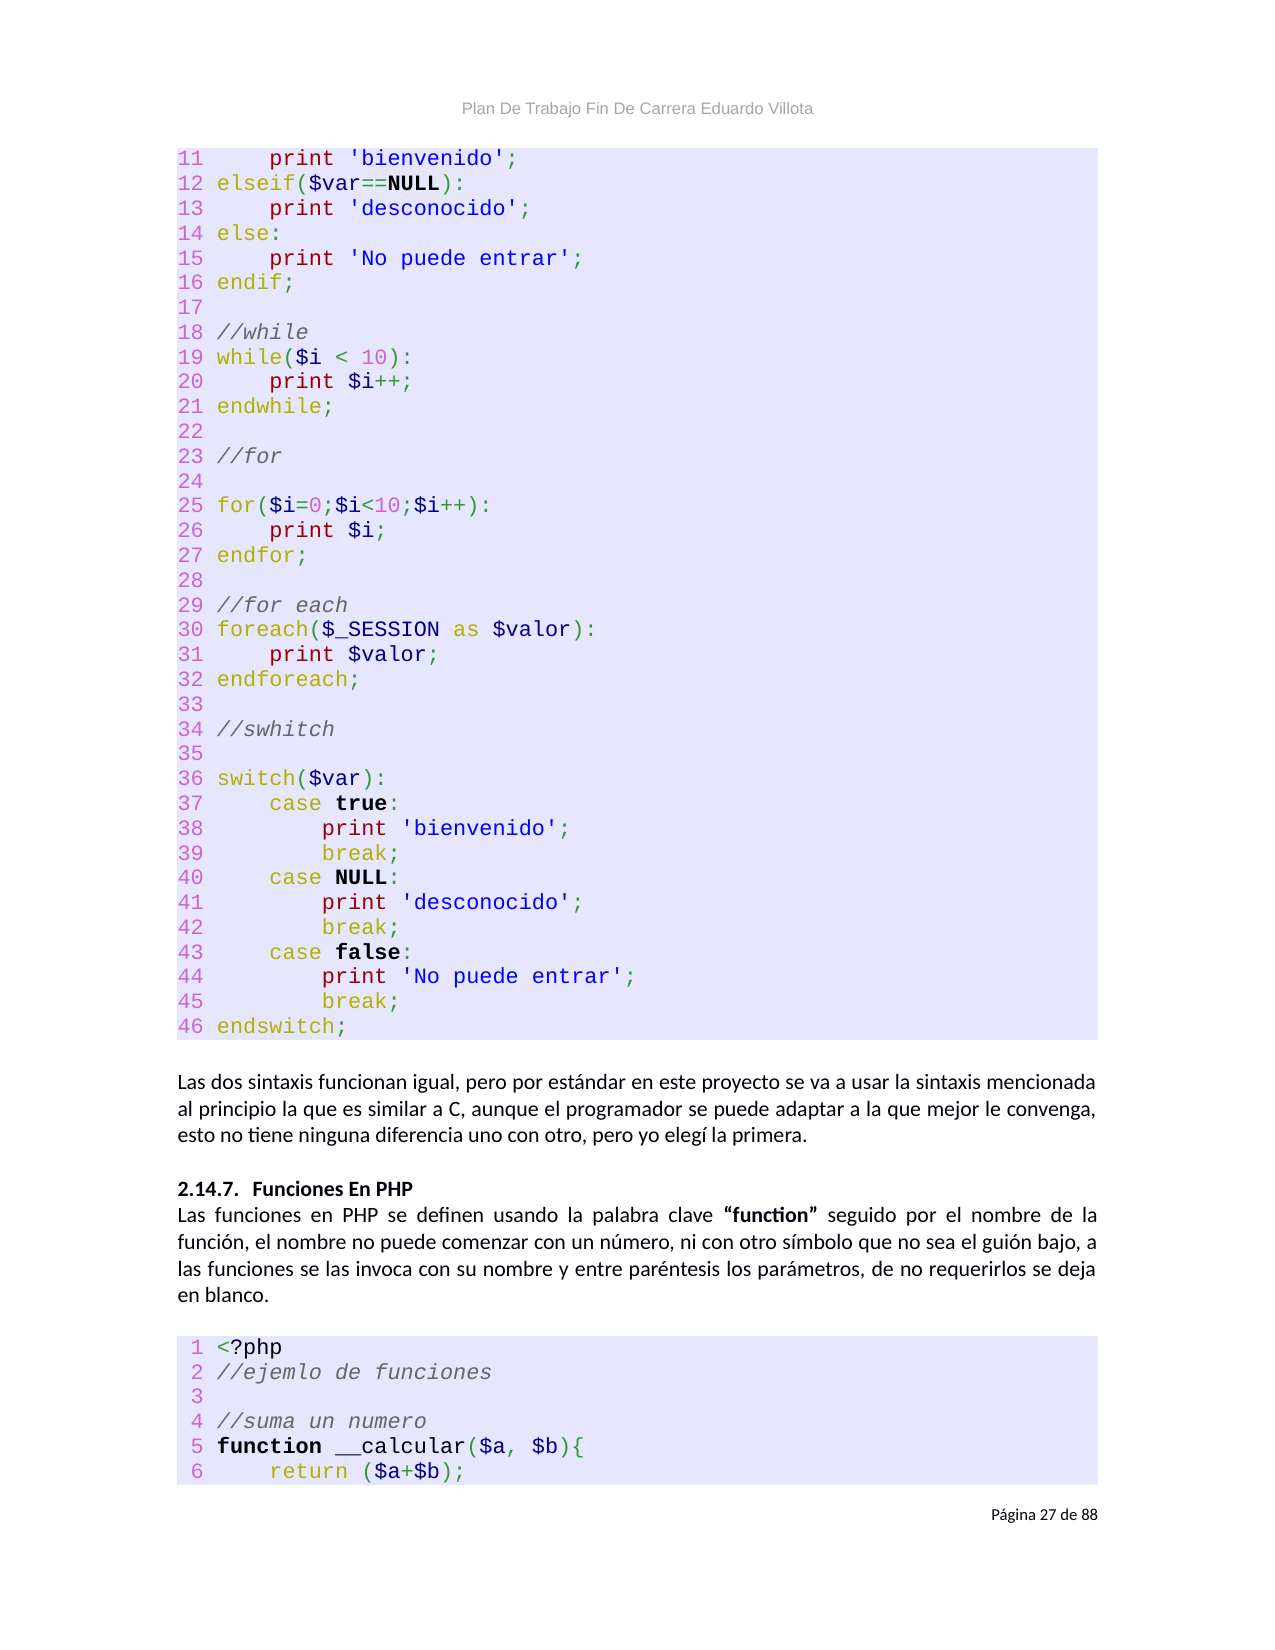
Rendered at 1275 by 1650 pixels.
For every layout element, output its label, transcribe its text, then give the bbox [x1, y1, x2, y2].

text 36 switch($var): [177, 767, 1098, 792]
text Las dos sintaxis funcionan igual, pero por estándar en este proyecto se va a usar la sintaxis mencionada al principio la que es similar a C, aunque el programador se puede adaptar a la que mejor le convenga, esto no tiene ninguna diferencia uno con otro, pero yo elegí la primera. [177, 1068, 1098, 1148]
text 39 break; [177, 842, 1098, 867]
text 29 //for each [177, 594, 1098, 619]
text 22 [177, 420, 1098, 445]
text 35 [177, 743, 1098, 767]
text 42 break; [177, 916, 1098, 941]
text 15 print 'No puede entrar'; [177, 247, 1098, 272]
text 3 [177, 1386, 1098, 1411]
text 33 [177, 693, 1098, 718]
text 34 //swhitch [177, 718, 1098, 743]
text Las funciones en PHP se definen usando la palabra clave “function” seguido por el nombre de la función, el nombre no puede comenzar con un número, ni con otro símbolo que no sea el guión bajo, a las funciones se las invoca con su nombre y entre paréntesis los parámetros, de no requerirlos se deja en blanco. [177, 1201, 1098, 1308]
text 44 print 'No puede entrar'; [177, 966, 1098, 991]
text 32 endforeach; [177, 668, 1098, 693]
text 2.14.7. Funciones En PHP [177, 1175, 1098, 1201]
text 6 return ($a+$b); [177, 1460, 1098, 1485]
text 37 case true: [177, 792, 1098, 817]
text 41 print 'desconocido'; [177, 891, 1098, 916]
text 25 for($i=0;$i<10;$i++): [177, 495, 1098, 519]
text 2 //ejemlo de funciones [177, 1361, 1098, 1386]
text 45 break; [177, 991, 1098, 1015]
text 43 case false: [177, 941, 1098, 966]
text 17 [177, 296, 1098, 321]
text 14 else: [177, 222, 1098, 247]
text 46 endswitch; [177, 1015, 1098, 1040]
text 38 print 'bienvenido'; [177, 817, 1098, 842]
text 19 while($i < 10): [177, 346, 1098, 371]
text 4 //suma un numero [177, 1411, 1098, 1435]
text 5 function __calcular($a, $b){ [177, 1435, 1098, 1460]
text 21 endwhile; [177, 396, 1098, 420]
text 20 print $i++; [177, 371, 1098, 396]
text 30 foreach($_SESSION as $valor): [177, 619, 1098, 643]
text 12 elseif($var==NULL): [177, 172, 1098, 197]
text 31 print $valor; [177, 643, 1098, 668]
text 18 //while [177, 321, 1098, 346]
text 26 print $i; [177, 519, 1098, 544]
text 16 endif; [177, 272, 1098, 296]
text 24 [177, 470, 1098, 495]
text 13 print 'desconocido'; [177, 197, 1098, 222]
text 1 <?php [177, 1336, 1098, 1361]
text 27 endfor; [177, 544, 1098, 569]
text 23 //for [177, 445, 1098, 470]
text 28 [177, 569, 1098, 594]
text 40 case NULL: [177, 867, 1098, 891]
text 11 print 'bienvenido'; [177, 148, 1098, 172]
